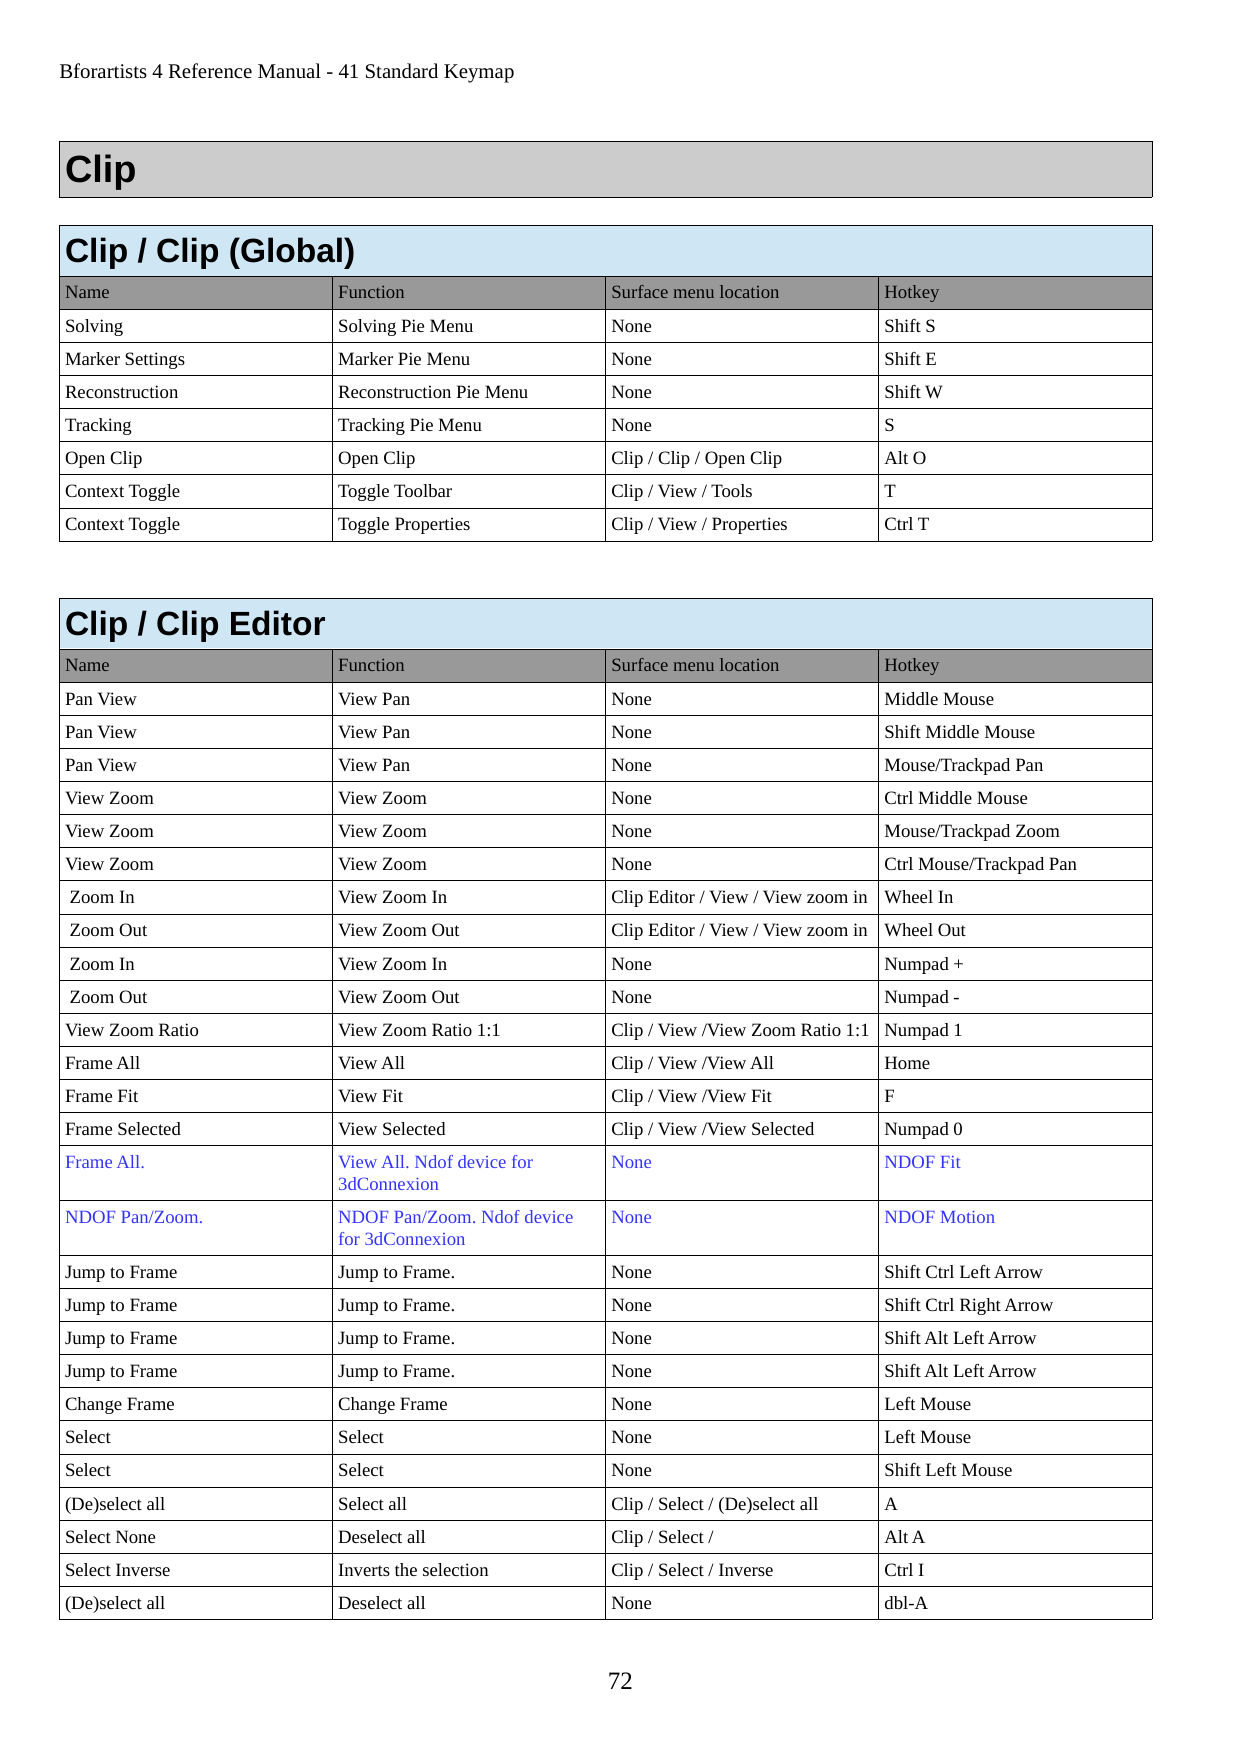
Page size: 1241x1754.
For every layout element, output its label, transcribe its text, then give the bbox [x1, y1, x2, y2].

table_cell Jump to Frame [60, 1256, 332, 1288]
table_cell None [606, 815, 878, 847]
table_cell Clip / Select / Inverse [606, 1554, 878, 1586]
table_cell None [606, 376, 878, 408]
table_cell S [879, 409, 1152, 441]
table_cell Solving [60, 310, 332, 342]
table_cell F [879, 1080, 1152, 1112]
table_cell None [606, 409, 878, 441]
table_cell Jump to Frame [60, 1289, 332, 1321]
table_cell Clip / View /View Selected [606, 1113, 878, 1145]
table_cell Home [879, 1047, 1152, 1079]
table_cell Left Mouse [879, 1421, 1152, 1453]
table_cell Pan View [60, 716, 332, 748]
table_cell Numpad 1 [879, 1014, 1152, 1046]
table_cell Ctrl Mouse/Trackpad Pan [879, 848, 1152, 880]
table_cell None [606, 782, 878, 814]
table_cell Reconstruction Pie Menu [333, 376, 605, 408]
table_cell Numpad + [879, 948, 1152, 980]
table_cell Change Frame [333, 1388, 605, 1420]
table_header Clip / Clip Editor [60, 599, 1152, 648]
table_cell None [606, 1388, 878, 1420]
table_cell Context Toggle [60, 509, 332, 541]
table_cell Ctrl Middle Mouse [879, 782, 1152, 814]
table_cell Tracking [60, 409, 332, 441]
table_cell View Pan [333, 749, 605, 781]
table_cell NDOF Fit [879, 1146, 1152, 1200]
table_cell Frame All. [60, 1146, 332, 1200]
table_cell Tracking Pie Menu [333, 409, 605, 441]
table_cell View Zoom [333, 848, 605, 880]
table_cell Inverts the selection [333, 1554, 605, 1586]
table_cell Select Inverse [60, 1554, 332, 1586]
table_cell None [606, 981, 878, 1013]
table_cell Numpad 0 [879, 1113, 1152, 1145]
table_cell Jump to Frame. [333, 1355, 605, 1387]
table_cell Clip / View /View Fit [606, 1080, 878, 1112]
table_cell Hotkey [879, 277, 1152, 309]
table_cell Select [60, 1455, 332, 1487]
table_cell dbl-A [879, 1587, 1152, 1619]
table_cell None [606, 1587, 878, 1619]
table_cell Ctrl I [879, 1554, 1152, 1586]
table_cell (De)select all [60, 1488, 332, 1520]
table_cell Select [60, 1421, 332, 1453]
table_cell Toggle Properties [333, 509, 605, 541]
table_cell Select None [60, 1521, 332, 1553]
table_cell Toggle Toolbar [333, 475, 605, 507]
table_cell Name [60, 277, 332, 309]
table_cell Clip / Select / (De)select all [606, 1488, 878, 1520]
table_cell Pan View [60, 683, 332, 715]
table_cell NDOF Pan/Zoom. [60, 1201, 332, 1255]
table_cell Zoom Out [60, 981, 332, 1013]
table_cell None [606, 343, 878, 375]
table_cell Clip / View / Properties [606, 509, 878, 541]
table_cell Numpad - [879, 981, 1152, 1013]
table_cell Marker Pie Menu [333, 343, 605, 375]
table_cell Wheel In [879, 881, 1152, 913]
table_cell Select all [333, 1488, 605, 1520]
table_cell Surface menu location [606, 650, 878, 682]
table_cell Change Frame [60, 1388, 332, 1420]
table_cell Shift Alt Left Arrow [879, 1355, 1152, 1387]
table_cell Zoom In [60, 881, 332, 913]
table_cell Reconstruction [60, 376, 332, 408]
table_cell NDOF Pan/Zoom. Ndof device for 3dConnexion [333, 1201, 605, 1255]
table_cell Ctrl T [879, 509, 1152, 541]
table_cell Frame Selected [60, 1113, 332, 1145]
table_cell Clip Editor / View / View zoom in [606, 881, 878, 913]
table_cell Mouse/Trackpad Pan [879, 749, 1152, 781]
table_cell None [606, 1201, 878, 1255]
table_cell NDOF Motion [879, 1201, 1152, 1255]
table_cell Zoom In [60, 948, 332, 980]
table_cell Surface menu location [606, 277, 878, 309]
table_cell Deselect all [333, 1587, 605, 1619]
table_cell None [606, 1455, 878, 1487]
table_cell None [606, 683, 878, 715]
table_cell Select [333, 1421, 605, 1453]
table_cell (De)select all [60, 1587, 332, 1619]
table_cell Mouse/Trackpad Zoom [879, 815, 1152, 847]
table_header Clip / Clip (Global) [60, 226, 1152, 276]
table_cell Open Clip [60, 442, 332, 474]
table_cell Pan View [60, 749, 332, 781]
table_cell Left Mouse [879, 1388, 1152, 1420]
table_cell Alt O [879, 442, 1152, 474]
table_cell None [606, 1146, 878, 1200]
table_cell Jump to Frame. [333, 1289, 605, 1321]
table_cell View Zoom Out [333, 915, 605, 947]
table_cell Marker Settings [60, 343, 332, 375]
table_header Clip [60, 142, 1152, 197]
table_cell Zoom Out [60, 915, 332, 947]
table_cell View Pan [333, 683, 605, 715]
table_cell View Pan [333, 716, 605, 748]
table_cell Jump to Frame [60, 1355, 332, 1387]
table_cell Shift Left Mouse [879, 1455, 1152, 1487]
table_cell Shift Alt Left Arrow [879, 1322, 1152, 1354]
table_cell Shift W [879, 376, 1152, 408]
table_cell Clip / View /View Zoom Ratio 1:1 [606, 1014, 878, 1046]
table_cell View Zoom In [333, 881, 605, 913]
table_cell View Zoom [60, 815, 332, 847]
table_cell None [606, 310, 878, 342]
table_cell View Zoom Out [333, 981, 605, 1013]
table_cell Hotkey [879, 650, 1152, 682]
table_cell Shift E [879, 343, 1152, 375]
table_cell Select [333, 1455, 605, 1487]
table_cell None [606, 1322, 878, 1354]
table_cell Shift Ctrl Left Arrow [879, 1256, 1152, 1288]
table_cell None [606, 716, 878, 748]
table_cell Deselect all [333, 1521, 605, 1553]
table_cell Open Clip [333, 442, 605, 474]
table_cell View Zoom In [333, 948, 605, 980]
table_cell Jump to Frame [60, 1322, 332, 1354]
table_cell Clip Editor / View / View zoom in [606, 915, 878, 947]
table_cell View Zoom [333, 815, 605, 847]
table_cell Frame All [60, 1047, 332, 1079]
table_cell None [606, 1256, 878, 1288]
table_cell View Zoom [60, 848, 332, 880]
table_cell Jump to Frame. [333, 1256, 605, 1288]
table_cell Frame Fit [60, 1080, 332, 1112]
table_cell Name [60, 650, 332, 682]
table_cell Shift Middle Mouse [879, 716, 1152, 748]
table_cell View Zoom [60, 782, 332, 814]
table_cell Function [333, 277, 605, 309]
table_cell Middle Mouse [879, 683, 1152, 715]
table_cell Wheel Out [879, 915, 1152, 947]
table_cell View Zoom Ratio 1:1 [333, 1014, 605, 1046]
table_cell Alt A [879, 1521, 1152, 1553]
table_cell None [606, 1421, 878, 1453]
table_cell View All. Ndof device for 3dConnexion [333, 1146, 605, 1200]
table_cell Clip / View /View All [606, 1047, 878, 1079]
table_cell None [606, 948, 878, 980]
table_cell None [606, 749, 878, 781]
table_cell None [606, 1289, 878, 1321]
table_cell T [879, 475, 1152, 507]
table_cell Shift Ctrl Right Arrow [879, 1289, 1152, 1321]
table_cell Jump to Frame. [333, 1322, 605, 1354]
table_cell View All [333, 1047, 605, 1079]
table_cell Context Toggle [60, 475, 332, 507]
table_cell View Selected [333, 1113, 605, 1145]
table_cell Function [333, 650, 605, 682]
table_cell Clip / Clip / Open Clip [606, 442, 878, 474]
table_cell None [606, 1355, 878, 1387]
table_cell None [606, 848, 878, 880]
table_cell Shift S [879, 310, 1152, 342]
table_cell Solving Pie Menu [333, 310, 605, 342]
table_cell View Zoom [333, 782, 605, 814]
table_cell Clip / Select / [606, 1521, 878, 1553]
table_cell A [879, 1488, 1152, 1520]
table_cell Clip / View / Tools [606, 475, 878, 507]
table_cell View Fit [333, 1080, 605, 1112]
table_cell View Zoom Ratio [60, 1014, 332, 1046]
